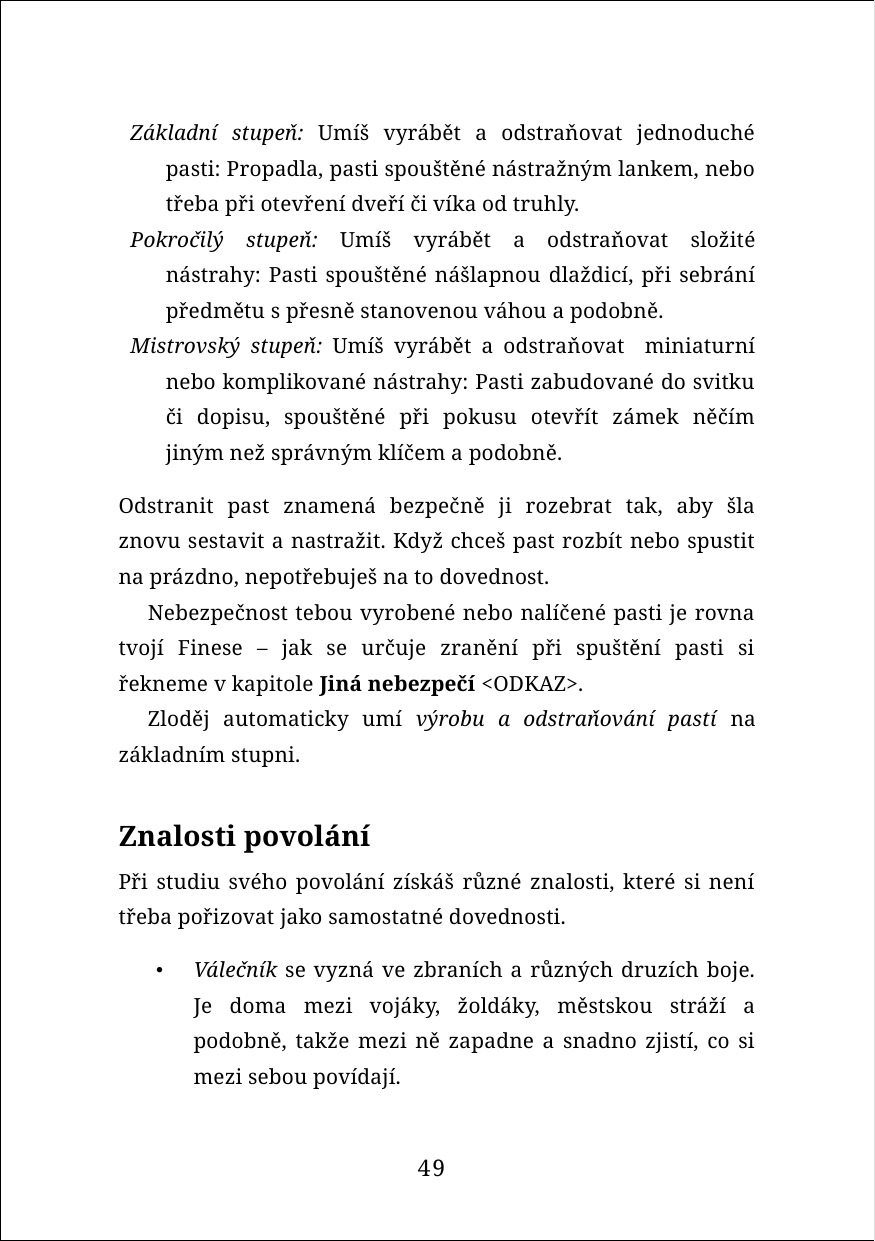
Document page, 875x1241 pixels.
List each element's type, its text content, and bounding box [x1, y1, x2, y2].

text Základní stupeň: Umíš vyrábět a odstraňovat jednoduché pasti: Propadla, pasti spouštěné nástražným lankem, nebo třeba při otevření dveří či víka od truhly. [130, 118, 756, 218]
text Mistrovský stupeň: Umíš vyrábět a odstraňovat miniaturní nebo komplikované nástrahy: Pasti zabudované do svitku či dopisu, spouštěné při pokusu otevřít zámek něčím jiným než správným klíčem a podobně. [130, 331, 756, 466]
text Při studiu svého povolání získáš různé znalosti, které si není třeba pořizovat jako samostatné dovednosti. [118, 867, 756, 931]
subtitle Znalosti povolání [118, 817, 756, 855]
text Odstranit past znamená bezpečně ji rozebrat tak, aby šla znovu sestavit a nastražit. Když chceš past rozbít nebo spustit na prázdno, nepotřebuješ na to dovednost. Nebezpečnost tebou vyrobené nebo nalíčené pasti je rovna tvojí Finese – jak se určuje zranění při spuštění pasti si řekneme v kapitole Jiná nebezpečí <ODKAZ>. Zloděj automaticky umí výrobu a odstraňování pastí na základním stupni. [118, 491, 756, 768]
text Pokročilý stupeň: Umíš vyrábět a odstraňovat složité nástrahy: Pasti spouštěné nášlapnou dlaždicí, při sebrání předmětu s přesně stanovenou váhou a podobně. [130, 225, 756, 324]
list Válečník se vyzná ve zbraních a různých druzích boje. Je doma mezi vojáky, žoldáky, městskou stráží a podobně, takže mezi ně zapadne a snadno zjistí, co si mezi sebou povídají. [156, 956, 756, 1091]
